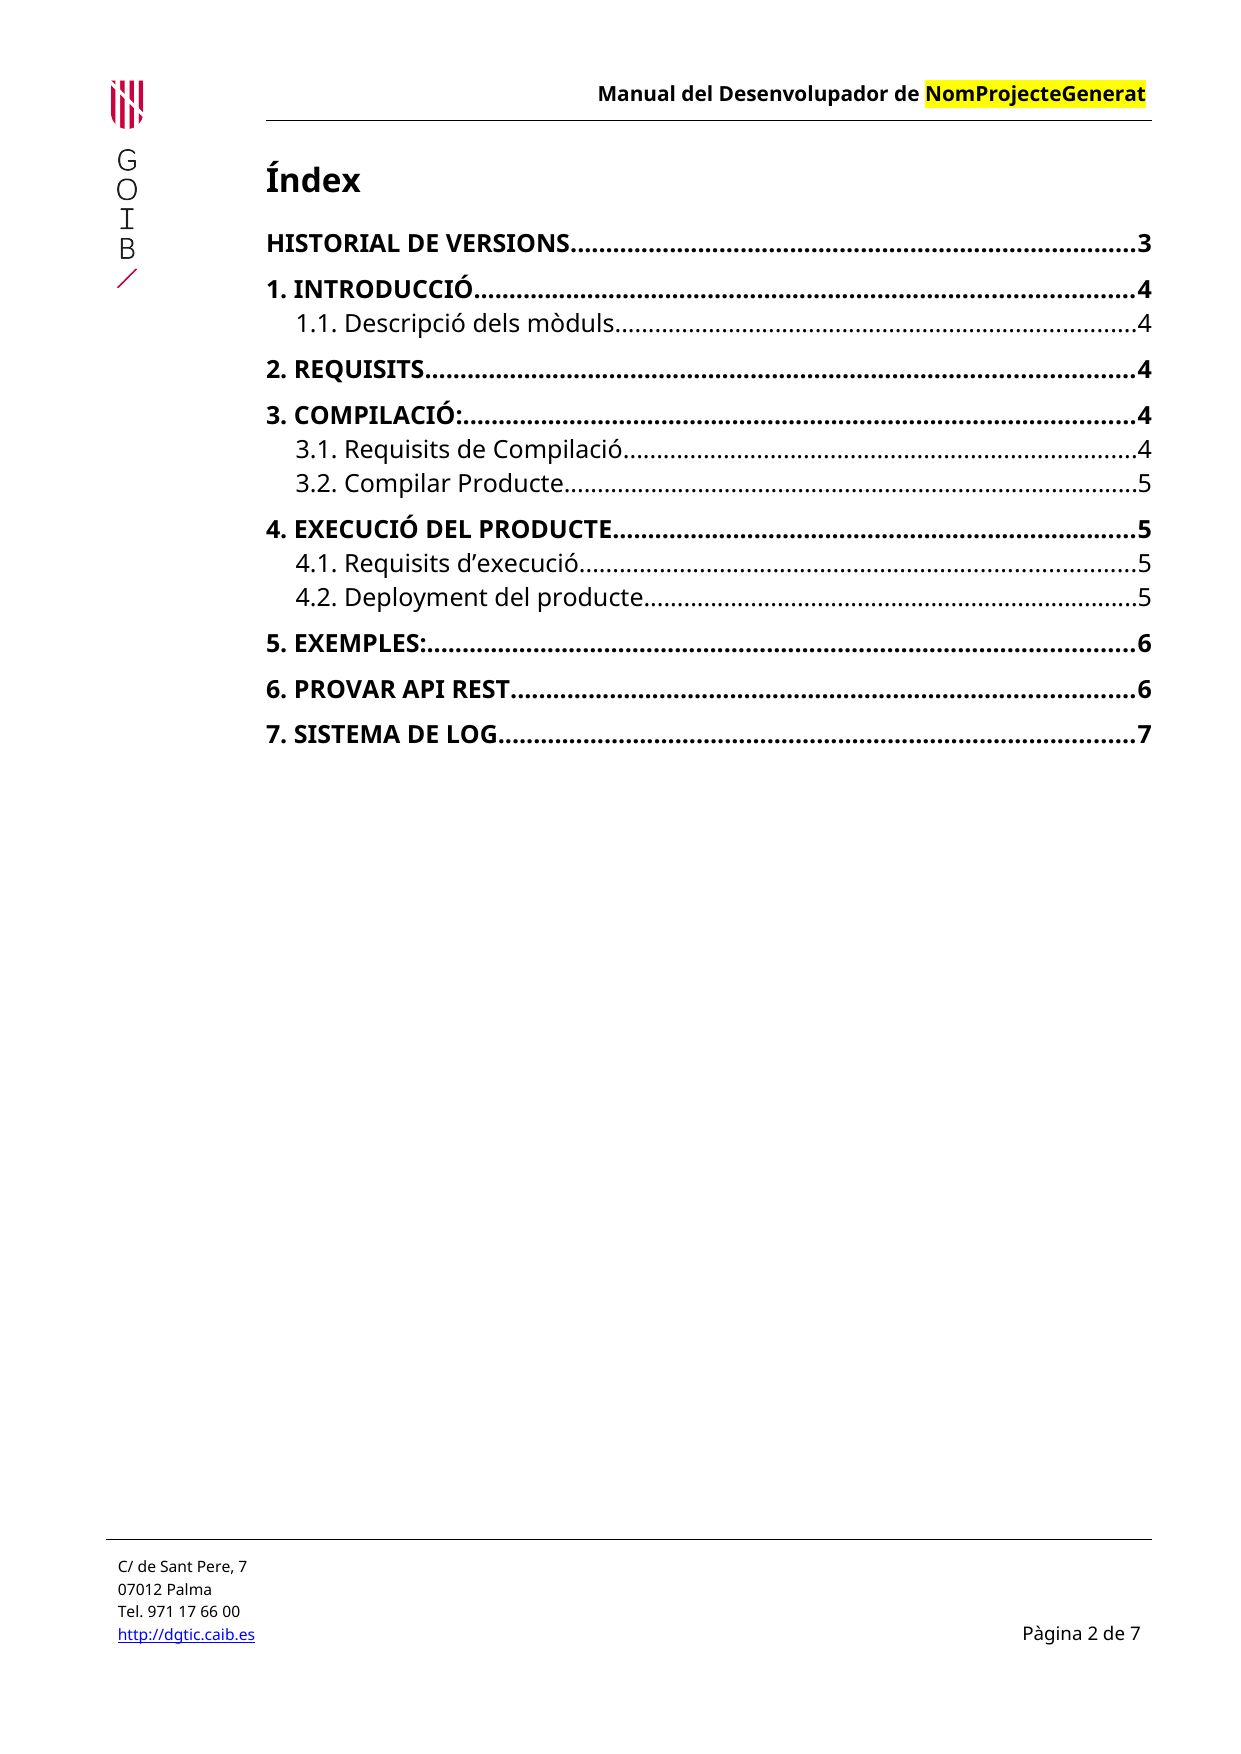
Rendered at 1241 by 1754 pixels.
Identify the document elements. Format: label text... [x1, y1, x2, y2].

text 5. Exemples: 6 [266, 626, 1152, 659]
text 3.1. Requisits de Compilació 4 [295, 432, 1152, 466]
text 3.2. Compilar Producte 5 [295, 466, 1152, 500]
text 3. Compilació: 4 [266, 398, 1152, 432]
picture [82, 57, 172, 319]
text Historial de versions 3 [266, 226, 1152, 260]
text 4.2. Deployment del producte 5 [295, 580, 1152, 614]
text 1. Introducció 4 [266, 272, 1152, 306]
text 7. Sistema de LOG 7 [266, 717, 1152, 751]
text 2. Requisits 4 [266, 352, 1152, 386]
text 1.1. Descripció dels mòduls 4 [295, 306, 1152, 340]
text 4. Execució del Producte 5 [266, 512, 1152, 546]
text 4.1. Requisits d’execució 5 [295, 546, 1152, 580]
subtitle Índex [266, 156, 1152, 202]
text 6. Provar API REST 6 [266, 671, 1152, 705]
